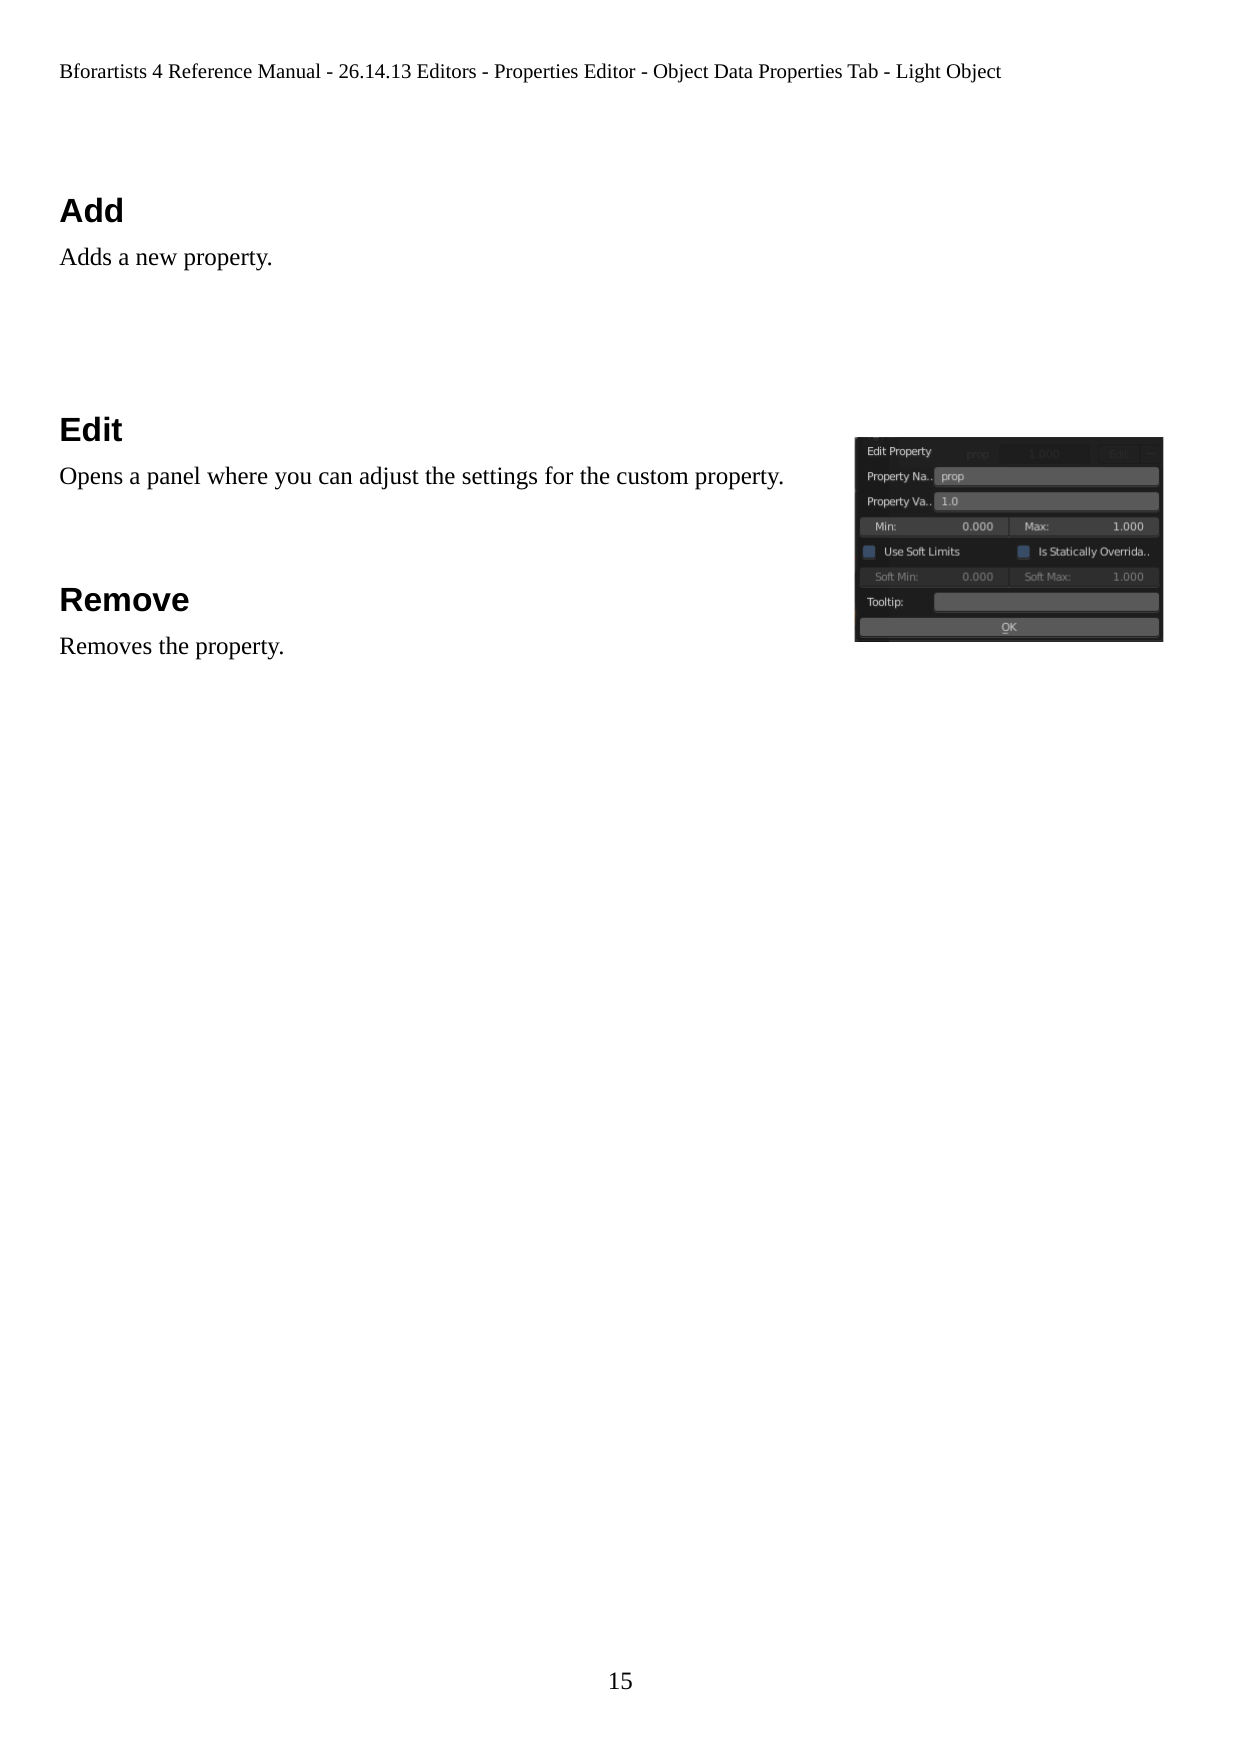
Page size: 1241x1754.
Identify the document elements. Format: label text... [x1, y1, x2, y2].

text Adds a new property. [59, 242, 1181, 271]
text Removes the property. [59, 631, 1181, 660]
picture [854, 437, 1164, 642]
subtitle [1164, 580, 1181, 619]
subtitle Edit [59, 410, 1181, 449]
text Opens a panel where you can adjust the settings for the custom property. [59, 461, 854, 490]
subtitle Add [59, 191, 1181, 229]
subtitle Remove [59, 580, 854, 619]
